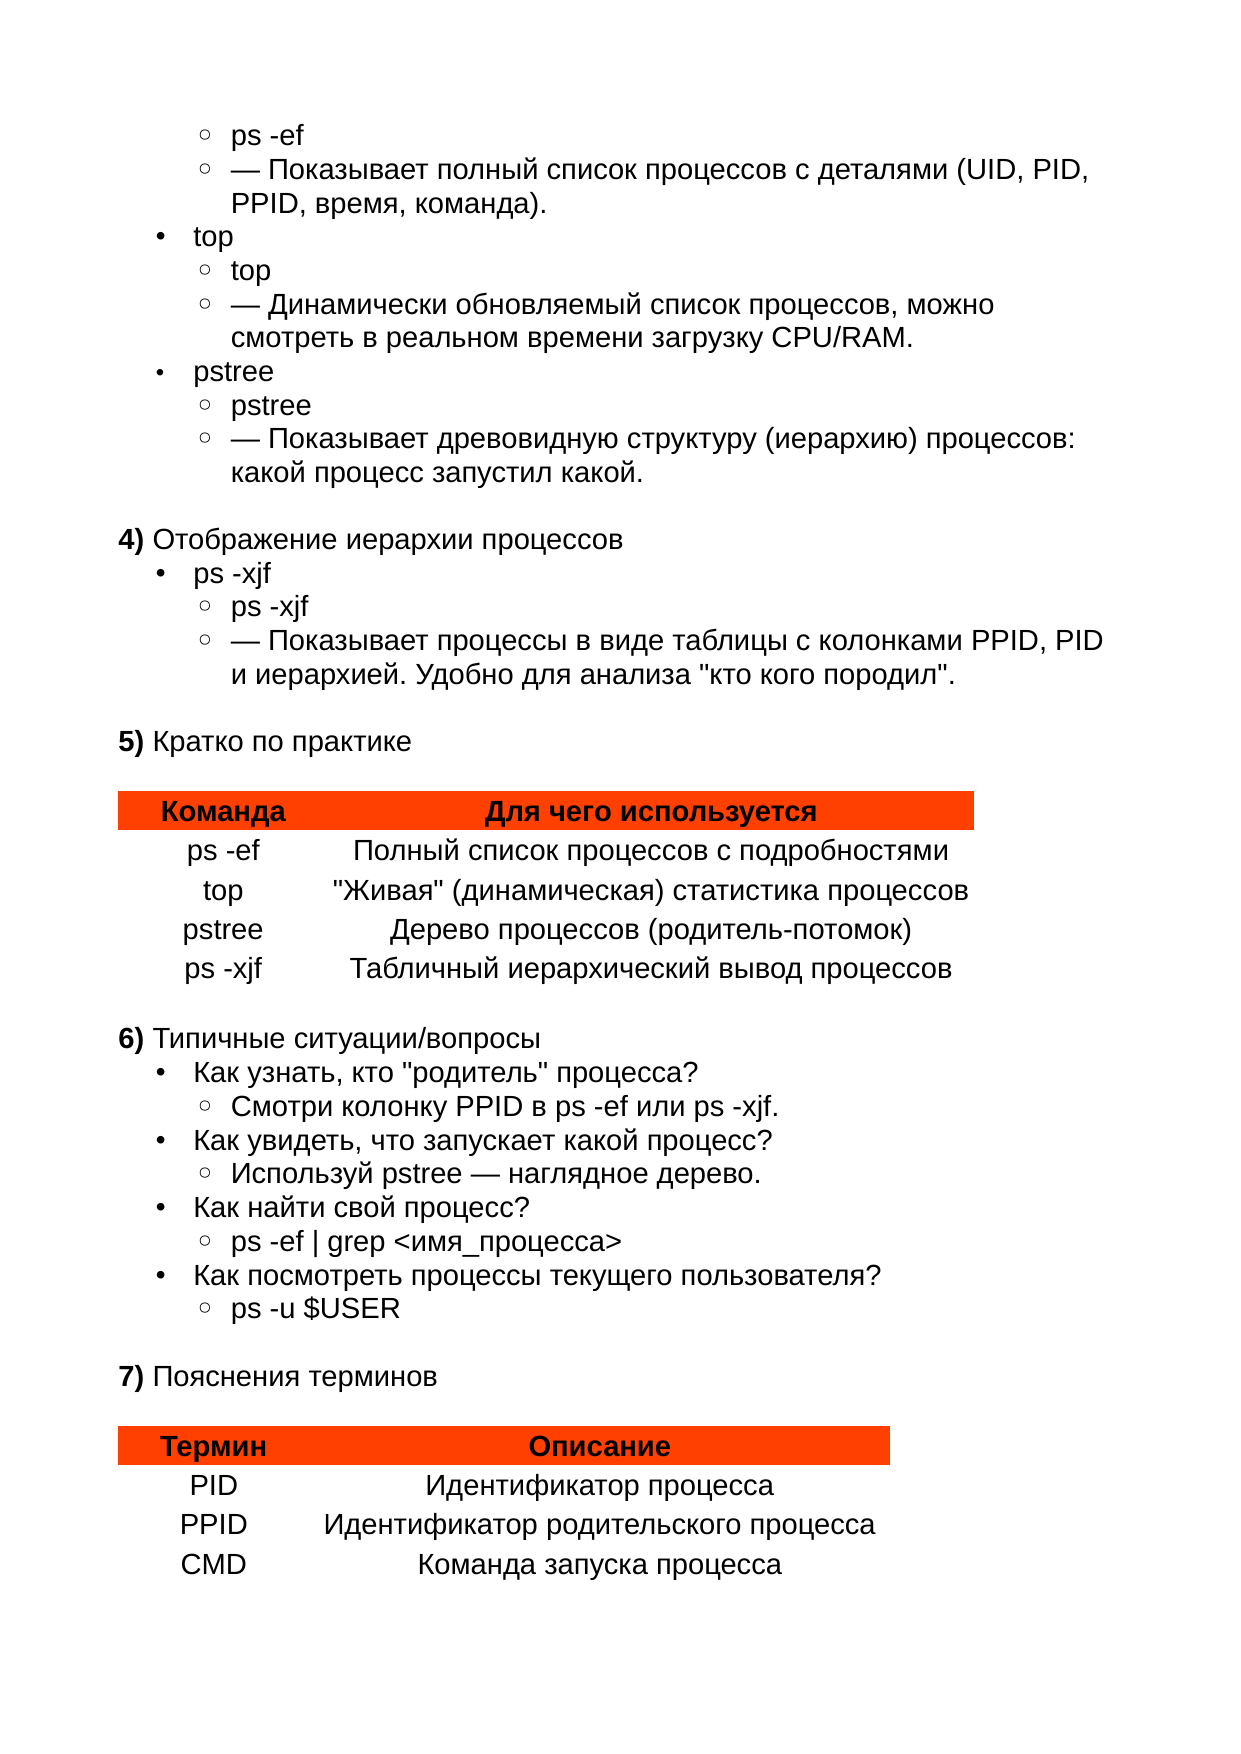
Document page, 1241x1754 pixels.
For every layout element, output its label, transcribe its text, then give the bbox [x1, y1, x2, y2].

table_header Команда [118, 791, 328, 830]
table_header ps -xjf [118, 949, 328, 988]
list Смотри колонку PPID в ps -ef или ps -xjf. [193, 1089, 1122, 1122]
table_header Для чего используется [328, 791, 974, 830]
list Как найти свой процесс? [156, 1190, 1122, 1224]
text 5) Кратко по практике [118, 724, 1122, 757]
table_header Термин [118, 1426, 309, 1465]
list Как посмотреть процессы текущего пользователя? [156, 1257, 1122, 1291]
table_cell Идентификатор родительского процесса [309, 1504, 890, 1544]
list — Динамически обновляемый список процессов, можно смотреть в реальном времени загрузку CPU/RAM. [193, 287, 1122, 354]
table_header pstree [118, 909, 328, 948]
list pstree [156, 354, 1122, 387]
text 7) Пояснения терминов [118, 1358, 1122, 1392]
list — Показывает полный список процессов с деталями (UID, PID, PPID, время, команда). [193, 152, 1122, 219]
list ps -ef | grep <имя_процесса> [193, 1224, 1122, 1257]
list — Показывает древовидную структуру (иерархию) процессов: какой процесс запустил какой. [193, 421, 1122, 488]
table_header Полный список процессов с подробностями [328, 830, 974, 870]
table_header Описание [309, 1426, 890, 1465]
list ps -u $USER [193, 1291, 1122, 1325]
table_cell Команда запуска процесса [309, 1544, 890, 1583]
text 4) Отображение иерархии процессов [118, 522, 1122, 556]
list pstree [193, 387, 1122, 421]
table_header top [118, 870, 328, 909]
list Как узнать, кто "родитель" процесса? [156, 1055, 1122, 1089]
table_header Дерево процессов (родитель-потомок) [328, 909, 974, 948]
table_cell Идентификатор процесса [309, 1465, 890, 1504]
table_cell CMD [118, 1544, 309, 1583]
list ps -ef [193, 118, 1122, 152]
table_header ps -ef [118, 830, 328, 870]
text 6) Типичные ситуации/вопросы [118, 1021, 1122, 1055]
list — Показывает процессы в виде таблицы с колонками PPID, PID и иерархией. Удобно для анализа "кто кого породил". [193, 623, 1122, 690]
list top [193, 253, 1122, 287]
table_cell PPID [118, 1504, 309, 1544]
table_cell PID [118, 1465, 309, 1504]
table_header Табличный иерархический вывод процессов [328, 949, 974, 988]
list ps -xjf [193, 589, 1122, 623]
list ps -xjf [156, 556, 1122, 589]
table_header "Живая" (динамическая) статистика процессов [328, 870, 974, 909]
list top [156, 219, 1122, 253]
list Как увидеть, что запускает какой процесс? [156, 1122, 1122, 1156]
list Используй pstree — наглядное дерево. [193, 1156, 1122, 1190]
